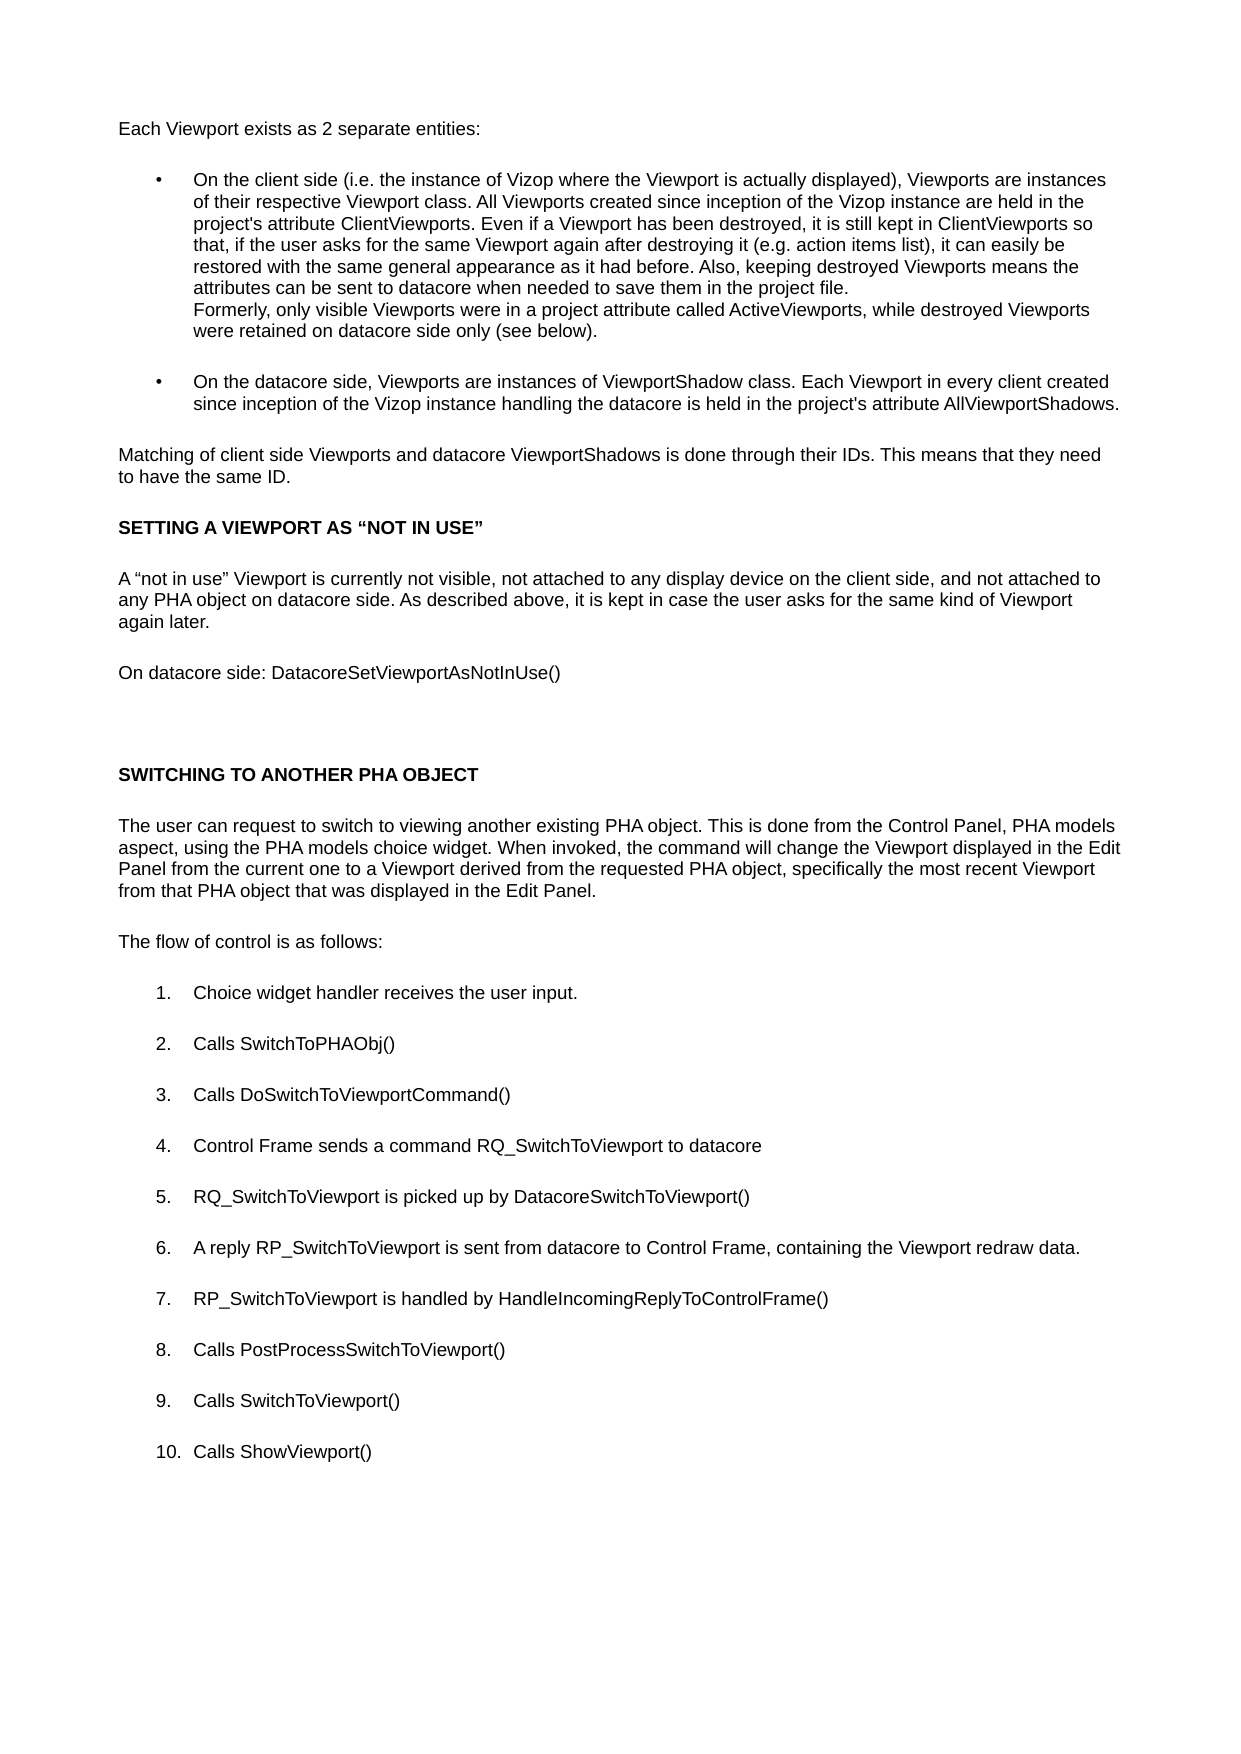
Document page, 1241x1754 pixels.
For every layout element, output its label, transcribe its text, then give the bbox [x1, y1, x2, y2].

text A “not in use” Viewport is currently not visible, not attached to any display device on the client side, and not attached to any PHA object on datacore side. As described above, it is kept in case the user asks for the same kind of Viewport again later. [118, 568, 1122, 632]
list A reply RP_SwitchToViewport is sent from datacore to Control Frame, containing the Viewport redraw data. [156, 1237, 1122, 1258]
text On datacore side: DatacoreSetViewportAsNotInUse() [118, 662, 1122, 683]
list Calls PostProcessSwitchToViewport() [156, 1339, 1122, 1361]
list Calls SwitchToViewport() [156, 1390, 1122, 1412]
text SETTING A VIEWPORT AS “NOT IN USE” [118, 517, 1122, 538]
list On the client side (i.e. the instance of Vizop where the Viewport is actually displayed), Viewports are instances of their respective Viewport class. All Viewports created since inception of the Vizop instance are held in the project's attribute ClientViewports. Even if a Viewport has been destroyed, it is still kept in ClientViewports so that, if the user asks for the same Viewport again after destroying it (e.g. action items list), it can easily be restored with the same general appearance as it had before. Also, keeping destroyed Viewports means the attributes can be sent to datacore when needed to save them in the project file. Formerly, only visible Viewports were in a project attribute called ActiveViewports, while destroyed Viewports were retained on datacore side only (see below). [156, 169, 1122, 342]
list Calls SwitchToPHAObj() [156, 1033, 1122, 1054]
list On the datacore side, Viewports are instances of ViewportShadow class. Each Viewport in every client created since inception of the Vizop instance handling the datacore is held in the project's attribute AllViewportShadows. [156, 371, 1122, 414]
list Control Frame sends a command RQ_SwitchToViewport to datacore [156, 1135, 1122, 1156]
text The flow of control is as follows: [118, 931, 1122, 952]
list Choice widget handler receives the user input. [156, 982, 1122, 1003]
list Calls DoSwitchToViewportCommand() [156, 1084, 1122, 1105]
list RP_SwitchToViewport is handled by HandleIncomingReplyToControlFrame() [156, 1288, 1122, 1309]
list RQ_SwitchToViewport is picked up by DatacoreSwitchToViewport() [156, 1186, 1122, 1207]
list Calls ShowViewport() [156, 1441, 1122, 1463]
text Each Viewport exists as 2 separate entities: [118, 118, 1122, 140]
text SWITCHING TO ANOTHER PHA OBJECT [118, 764, 1122, 785]
text Matching of client side Viewports and datacore ViewportShadows is done through their IDs. This means that they need to have the same ID. [118, 444, 1122, 487]
text The user can request to switch to viewing another existing PHA object. This is done from the Control Panel, PHA models aspect, using the PHA models choice widget. When invoked, the command will change the Viewport displayed in the Edit Panel from the current one to a Viewport derived from the requested PHA object, specifically the most recent Viewport from that PHA object that was displayed in the Edit Panel. [118, 815, 1122, 901]
